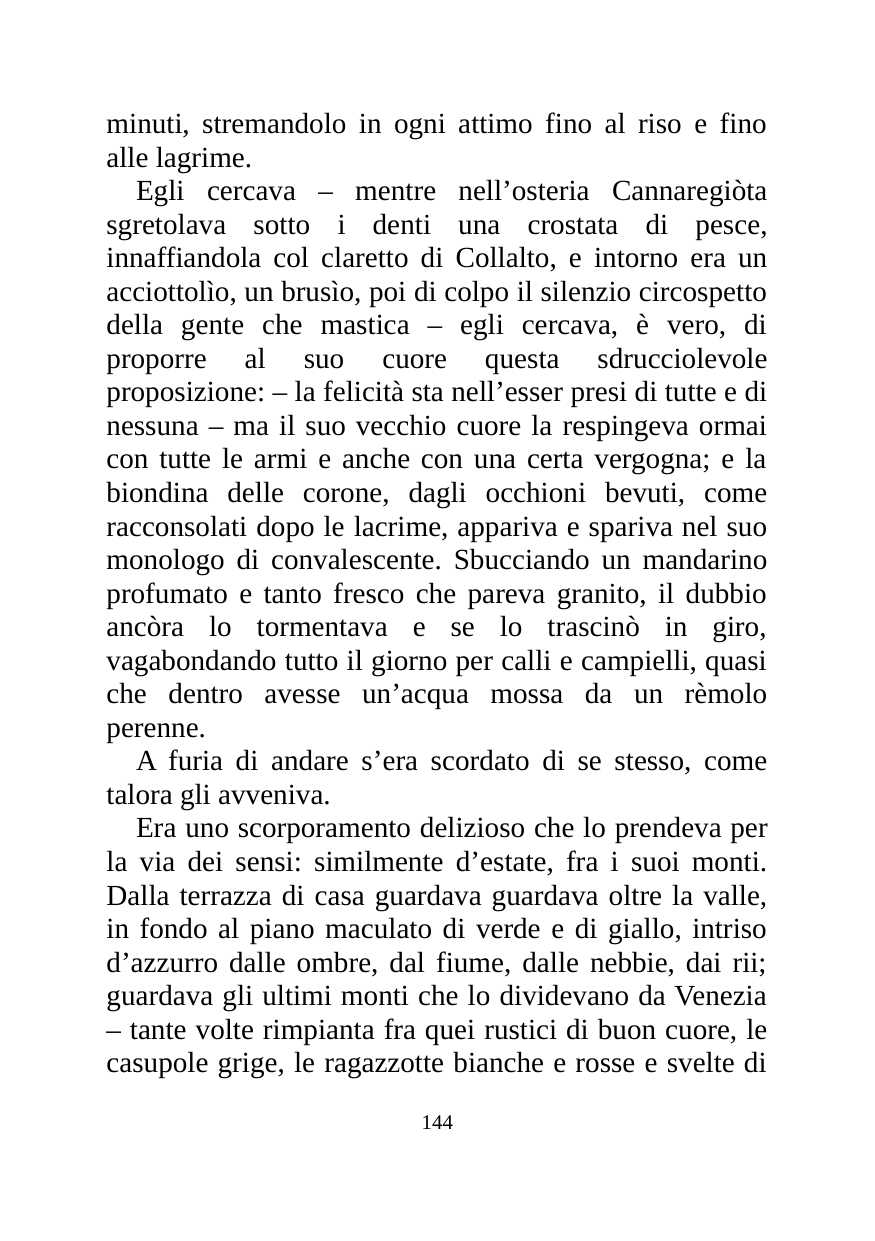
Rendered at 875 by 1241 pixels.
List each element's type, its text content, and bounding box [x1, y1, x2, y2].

text Egli cercava – mentre nell’osteria Cannaregiòta sgretolava sotto i denti una crostata di pesce, innaffiandola col claretto di Collalto, e intorno era un acciottolìo, un brusìo, poi di colpo il silenzio circospetto della gente che mastica – egli cercava, è vero, di proporre al suo cuore questa sdrucciolevole proposizione: – la felicità sta nell’esser presi di tutte e di nessuna – ma il suo vecchio cuore la respingeva ormai con tutte le armi e anche con una certa vergogna; e la biondina delle corone, dagli occhioni bevuti, come racconsolati dopo le lacrime, appariva e spariva nel suo monologo di convalescente. Sbucciando un mandarino profumato e tanto fresco che pareva granito, il dubbio ancòra lo tormentava e se lo trascinò in giro, vagabondando tutto il giorno per calli e campielli, quasi che dentro avesse un’acqua mossa da un rèmolo perenne. [106, 173, 768, 743]
text Era uno scorporamento delizioso che lo prendeva per la via dei sensi: similmente d’estate, fra i suoi monti. Dalla terrazza di casa guardava guardava oltre la valle, in fondo al piano maculato di verde e di giallo, intriso d’azzurro dalle ombre, dal fiume, dalle nebbie, dai rii; guardava gli ultimi monti che lo dividevano da Venezia – tante volte rimpianta fra quei rustici di buon cuore, le casupole grige, le ragazzotte bianche e rosse e svelte di [106, 811, 768, 1079]
text minuti, stremandolo in ogni attimo fino al riso e fino alle lagrime. [106, 106, 768, 173]
text A furia di andare s’era scordato di se stesso, come talora gli avveniva. [106, 743, 768, 811]
